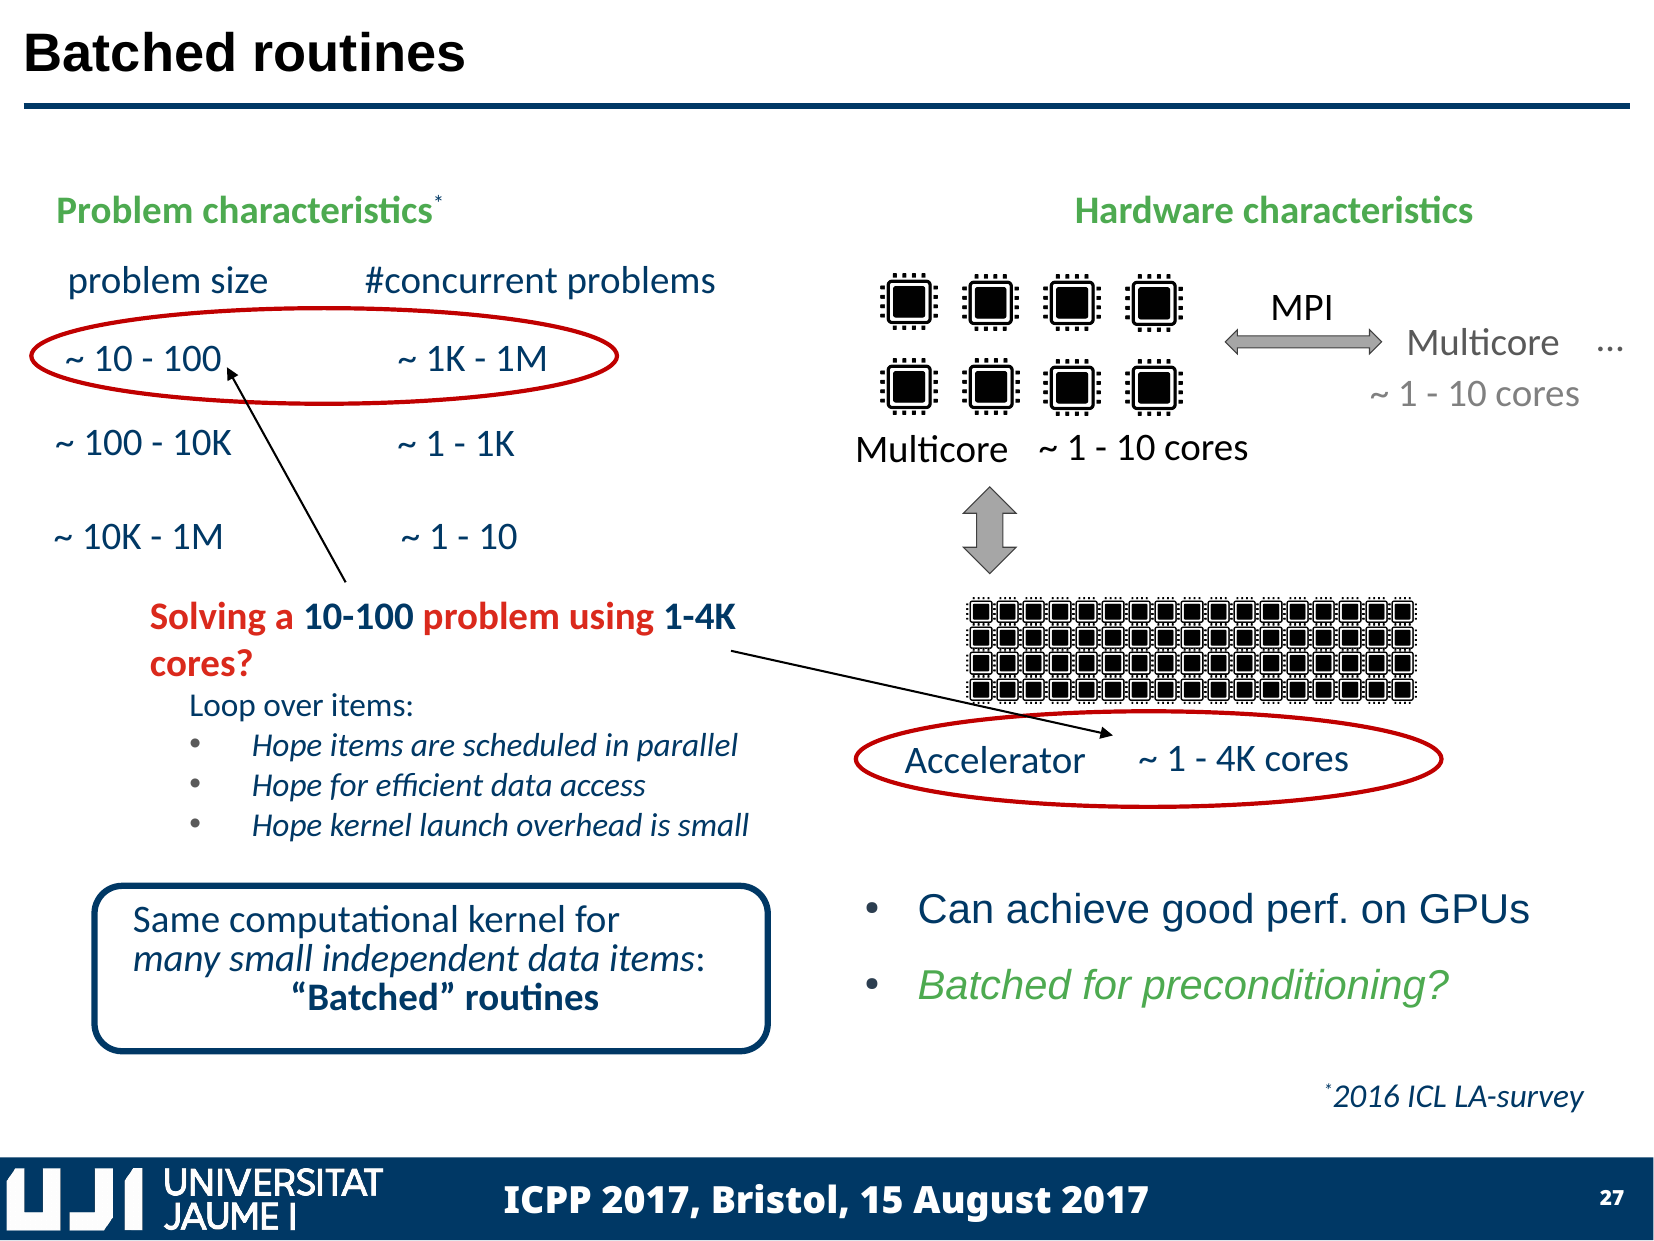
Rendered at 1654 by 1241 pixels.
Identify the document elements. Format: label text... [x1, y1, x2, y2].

picture [1125, 359, 1183, 414]
text_box [1225, 329, 1382, 354]
text_box Same computational kernel for many small independent data items: “Batched” routines [118, 895, 779, 1085]
picture [880, 358, 938, 415]
picture [1043, 359, 1101, 414]
text_box ~ 1 - 1K [382, 410, 530, 472]
text_box Hardware characteristics [1060, 177, 1489, 239]
text_box ~ 1K - 1M [382, 324, 564, 387]
text_box Loop over items: Hope items are scheduled in parallel Hope for efficient data access Hope kernel launch overhead is small [174, 675, 766, 851]
picture [1125, 274, 1183, 332]
text_box Accelerator [889, 726, 1101, 789]
title Batched routines [23, 0, 1630, 107]
text_box Solving a 10-100 problem using 1-4K cores? [135, 583, 756, 692]
picture [966, 597, 1417, 704]
picture [1043, 274, 1101, 331]
text_box ~ 10 - 100 [50, 324, 90, 336]
picture [0, 1158, 390, 1241]
picture [962, 358, 1020, 415]
list Can achieve good perf. on GPUs Batched for preconditioning? [846, 885, 1560, 1063]
text_box … [1582, 304, 1639, 367]
text_box *2016 ICL LA-survey [1308, 1067, 1607, 1122]
text_box Multicore [840, 416, 1024, 478]
text_box Accelerator [889, 726, 920, 734]
text_box ~ 1 - 10 cores [1023, 414, 1264, 477]
text_box ~ 100 - 10K [40, 408, 247, 471]
picture [880, 273, 938, 330]
text_box ~ 10K - 1M [39, 502, 240, 565]
text_box [963, 486, 1017, 574]
picture [962, 274, 1019, 331]
text_box ~ 1 - 10 [386, 502, 533, 565]
text_box ~ 1 - 4K cores [1123, 725, 1365, 787]
text_box MPI [1255, 274, 1349, 336]
text_box Same computational kernel for many small independent data items: “Batched” routines [118, 895, 764, 1048]
text_box problem size #concurrent problems [52, 247, 732, 309]
text_box Multicore [1391, 309, 1575, 360]
text_box Problem characteristics* [41, 177, 460, 239]
text_box ~ 10 - 100 [50, 324, 237, 387]
text_box ~ 10 - 100 [50, 376, 86, 387]
text_box ~ 1 - 10 cores [1354, 360, 1595, 422]
